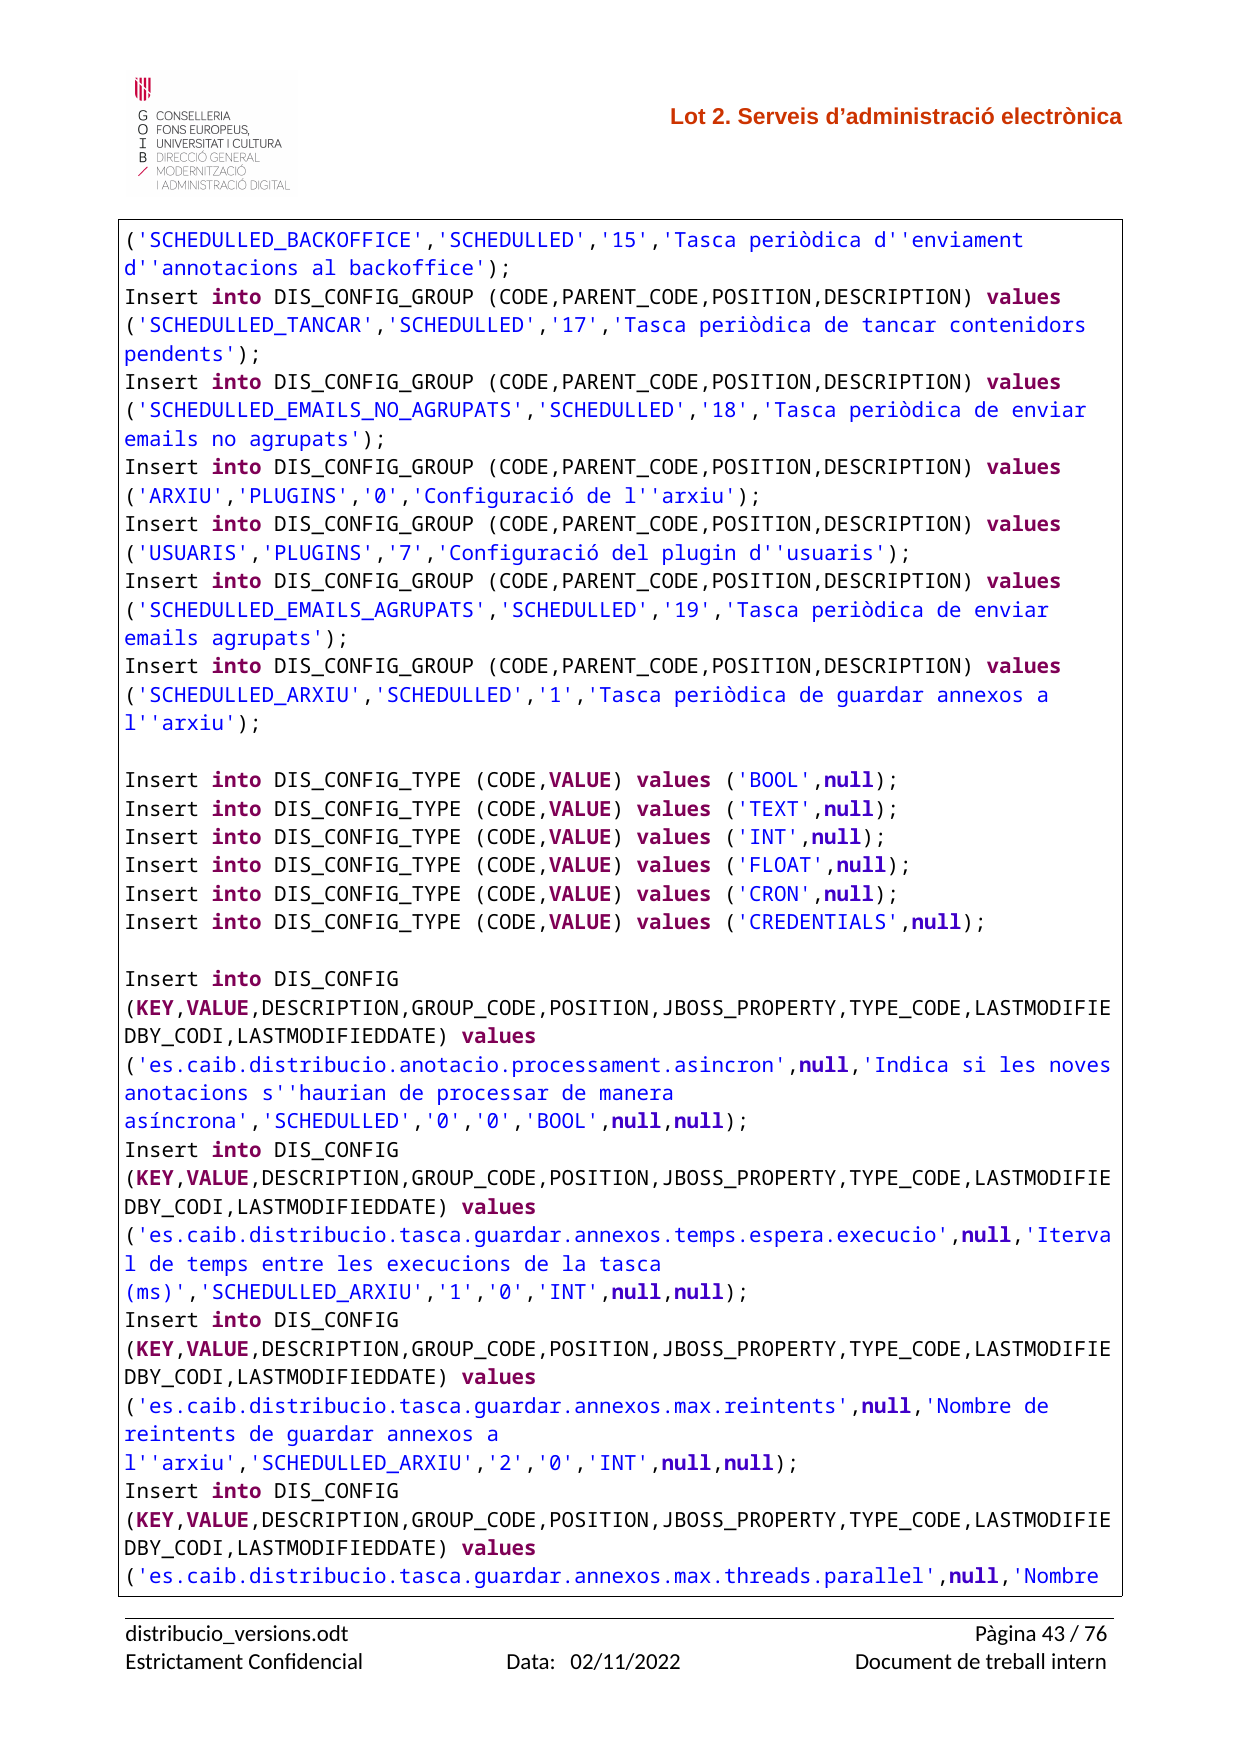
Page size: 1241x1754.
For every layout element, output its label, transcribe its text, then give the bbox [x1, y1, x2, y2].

table_header ('SCHEDULLED_BACKOFFICE','SCHEDULLED','15','Tasca periòdica d''enviament d''annotacions al backoffice'); Insert into DIS_CONFIG_GROUP (CODE,PARENT_CODE,POSITION,DESCRIPTION) values ('SCHEDULLED_TANCAR','SCHEDULLED','17','Tasca periòdica de tancar contenidors pendents'); Insert into DIS_CONFIG_GROUP (CODE,PARENT_CODE,POSITION,DESCRIPTION) values ('SCHEDULLED_EMAILS_NO_AGRUPATS','SCHEDULLED','18','Tasca periòdica de enviar emails no agrupats'); Insert into DIS_CONFIG_GROUP (CODE,PARENT_CODE,POSITION,DESCRIPTION) values ('ARXIU','PLUGINS','0','Configuració de l''arxiu'); Insert into DIS_CONFIG_GROUP (CODE,PARENT_CODE,POSITION,DESCRIPTION) values ('USUARIS','PLUGINS','7','Configuració del plugin d''usuaris'); Insert into DIS_CONFIG_GROUP (CODE,PARENT_CODE,POSITION,DESCRIPTION) values ('SCHEDULLED_EMAILS_AGRUPATS','SCHEDULLED','19','Tasca periòdica de enviar emails agrupats'); Insert into DIS_CONFIG_GROUP (CODE,PARENT_CODE,POSITION,DESCRIPTION) values ('SCHEDULLED_ARXIU','SCHEDULLED','1','Tasca periòdica de guardar annexos a l''arxiu'); Insert into DIS_CONFIG_TYPE (CODE,VALUE) values ('BOOL',null); Insert into DIS_CONFIG_TYPE (CODE,VALUE) values ('TEXT',null); Insert into DIS_CONFIG_TYPE (CODE,VALUE) values ('INT',null); Insert into DIS_CONFIG_TYPE (CODE,VALUE) values ('FLOAT',null); Insert into DIS_CONFIG_TYPE (CODE,VALUE) values ('CRON',null); Insert into DIS_CONFIG_TYPE (CODE,VALUE) values ('CREDENTIALS',null); Insert into DIS_CONFIG (KEY,VALUE,DESCRIPTION,GROUP_CODE,POSITION,JBOSS_PROPERTY,TYPE_CODE,LASTMODIFIEDBY_CODI,LASTMODIFIEDDATE) values ('es.caib.distribucio.anotacio.processament.asincron',null,'Indica si les noves anotacions s''haurian de processar de manera asíncrona','SCHEDULLED','0','0','BOOL',null,null); Insert into DIS_CONFIG (KEY,VALUE,DESCRIPTION,GROUP_CODE,POSITION,JBOSS_PROPERTY,TYPE_CODE,LASTMODIFIEDBY_CODI,LASTMODIFIEDDATE) values ('es.caib.distribucio.tasca.guardar.annexos.temps.espera.execucio',null,'Iterval de temps entre les execucions de la tasca (ms)','SCHEDULLED_ARXIU','1','0','INT',null,null); Insert into DIS_CONFIG (KEY,VALUE,DESCRIPTION,GROUP_CODE,POSITION,JBOSS_PROPERTY,TYPE_CODE,LASTMODIFIEDBY_CODI,LASTMODIFIEDDATE) values ('es.caib.distribucio.tasca.guardar.annexos.max.reintents',null,'Nombre de reintents de guardar annexos a l''arxiu','SCHEDULLED_ARXIU','2','0','INT',null,null); Insert into DIS_CONFIG (KEY,VALUE,DESCRIPTION,GROUP_CODE,POSITION,JBOSS_PROPERTY,TYPE_CODE,LASTMODIFIEDBY_CODI,LASTMODIFIEDDATE) values ('es.caib.distribucio.tasca.guardar.annexos.max.threads.parallel',null,'Nombre [119, 220, 1122, 1596]
picture [126, 70, 299, 197]
